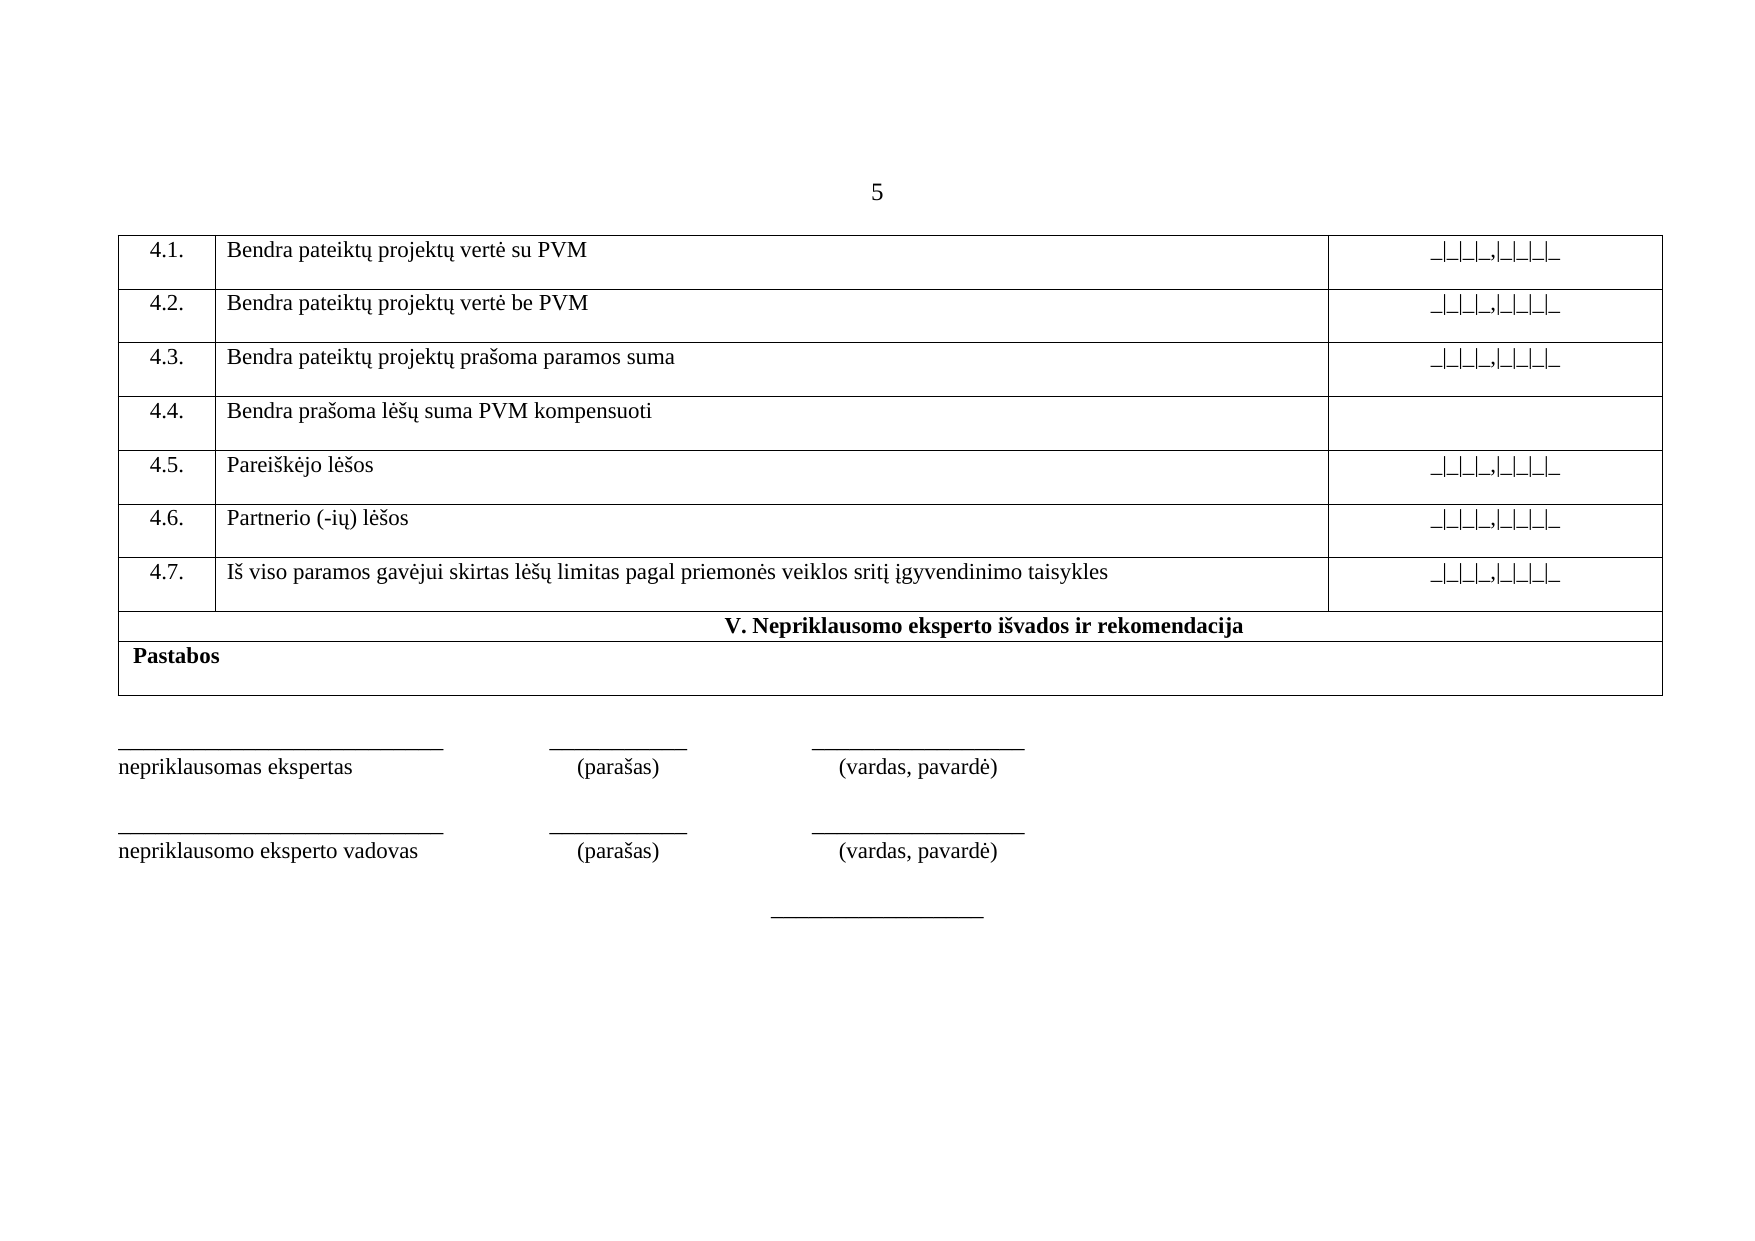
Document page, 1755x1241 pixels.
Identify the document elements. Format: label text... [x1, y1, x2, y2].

table_cell Bendra prašoma lėšų suma PVM kompensuoti [216, 397, 1328, 450]
table_cell [1663, 342, 1668, 396]
table_cell _|_|_|_,|_|_|_|_ [1329, 343, 1662, 396]
text _________________ [118, 892, 1636, 921]
table_cell Bendra pateiktų projektų prašoma paramos suma [216, 343, 1328, 396]
table_cell [1663, 611, 1668, 641]
table_cell 4.7. [119, 558, 215, 611]
table_cell Pastabos [119, 642, 1662, 694]
table_cell 4.3. [119, 343, 215, 396]
table_cell 4.5. [119, 451, 215, 503]
table_cell [1663, 504, 1668, 557]
table_cell _|_|_|_,|_|_|_|_ [1329, 236, 1662, 288]
table_cell 4.2. [119, 290, 215, 342]
table_cell Partnerio (-ių) lėšos [216, 505, 1328, 557]
table_cell _|_|_|_,|_|_|_|_ [1329, 505, 1662, 557]
table_cell [1329, 397, 1662, 450]
table_cell 4.6. [119, 505, 215, 557]
table_cell _|_|_|_,|_|_|_|_ [1329, 558, 1662, 611]
table_cell [1663, 450, 1668, 503]
table_cell _|_|_|_,|_|_|_|_ [1329, 290, 1662, 342]
table_cell Iš viso paramos gavėjui skirtas lėšų limitas pagal priemonės veiklos sritį įgyvendinimo taisykles [216, 558, 1328, 611]
table_cell _|_|_|_,|_|_|_|_ [1329, 451, 1662, 503]
table_cell 4.1. [119, 236, 215, 288]
table_cell [1663, 557, 1668, 611]
text nepriklausomas ekspertas (parašas) (vardas, pavardė) [118, 753, 1636, 779]
table_cell [1663, 235, 1668, 288]
table_cell [1663, 396, 1668, 450]
table_cell Pareiškėjo lėšos [216, 451, 1328, 503]
table_cell [1663, 289, 1668, 342]
text __________________________ ___________ _________________ [118, 724, 1636, 753]
table_cell V. Nepriklausomo eksperto išvados ir rekomendacija [119, 612, 1662, 641]
table_cell Bendra pateiktų projektų vertė be PVM [216, 290, 1328, 342]
table_cell 4.4. [119, 397, 215, 450]
table_cell [1663, 641, 1668, 694]
table_cell Bendra pateiktų projektų vertė su PVM [216, 236, 1328, 288]
text __________________________ ___________ _________________ [118, 808, 1636, 837]
text nepriklausomo eksperto vadovas (parašas) (vardas, pavardė) [118, 837, 1636, 863]
